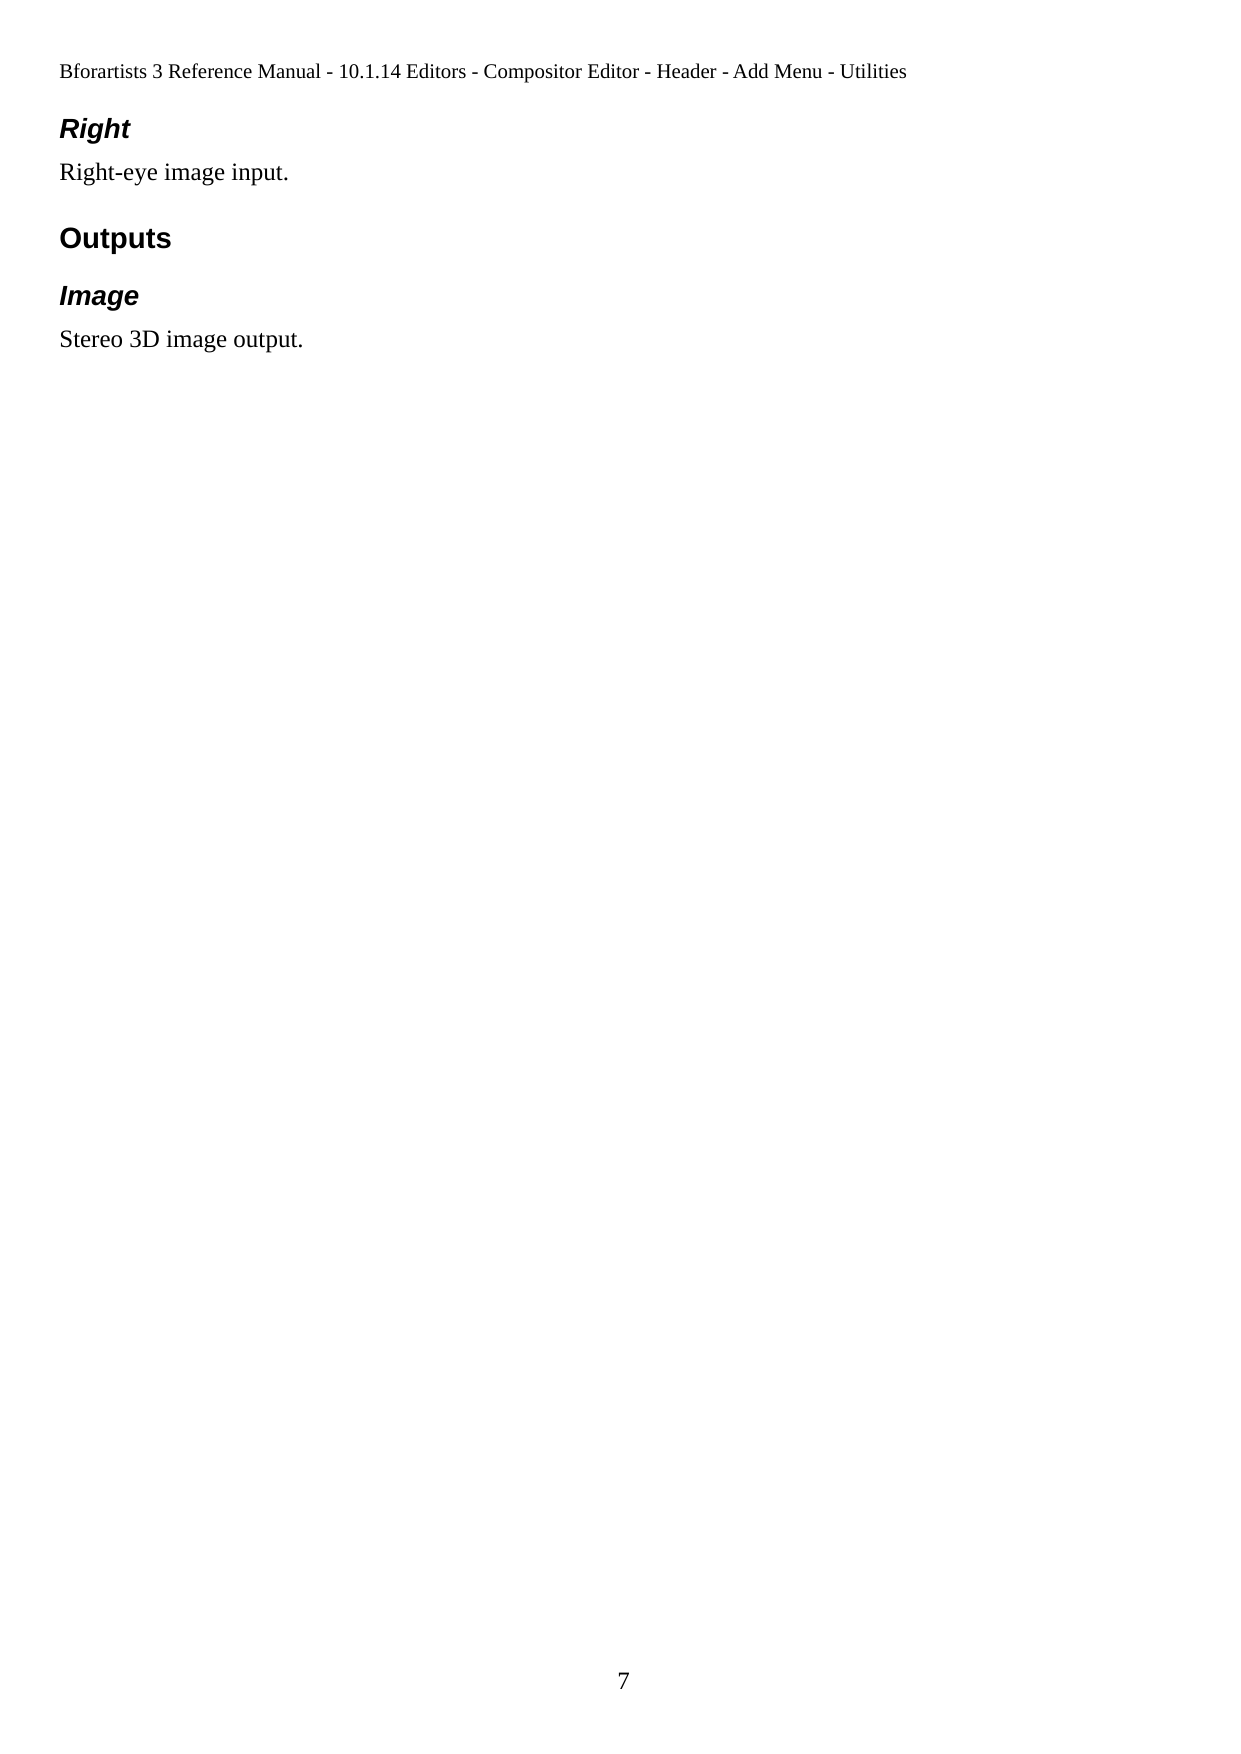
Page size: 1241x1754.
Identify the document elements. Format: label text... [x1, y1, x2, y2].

subtitle Image [59, 279, 1181, 311]
subtitle Right [59, 113, 1181, 144]
subtitle Outputs [59, 221, 1181, 254]
text Stereo 3D image output. [59, 324, 1181, 352]
text Right-eye image input. [59, 157, 1181, 186]
